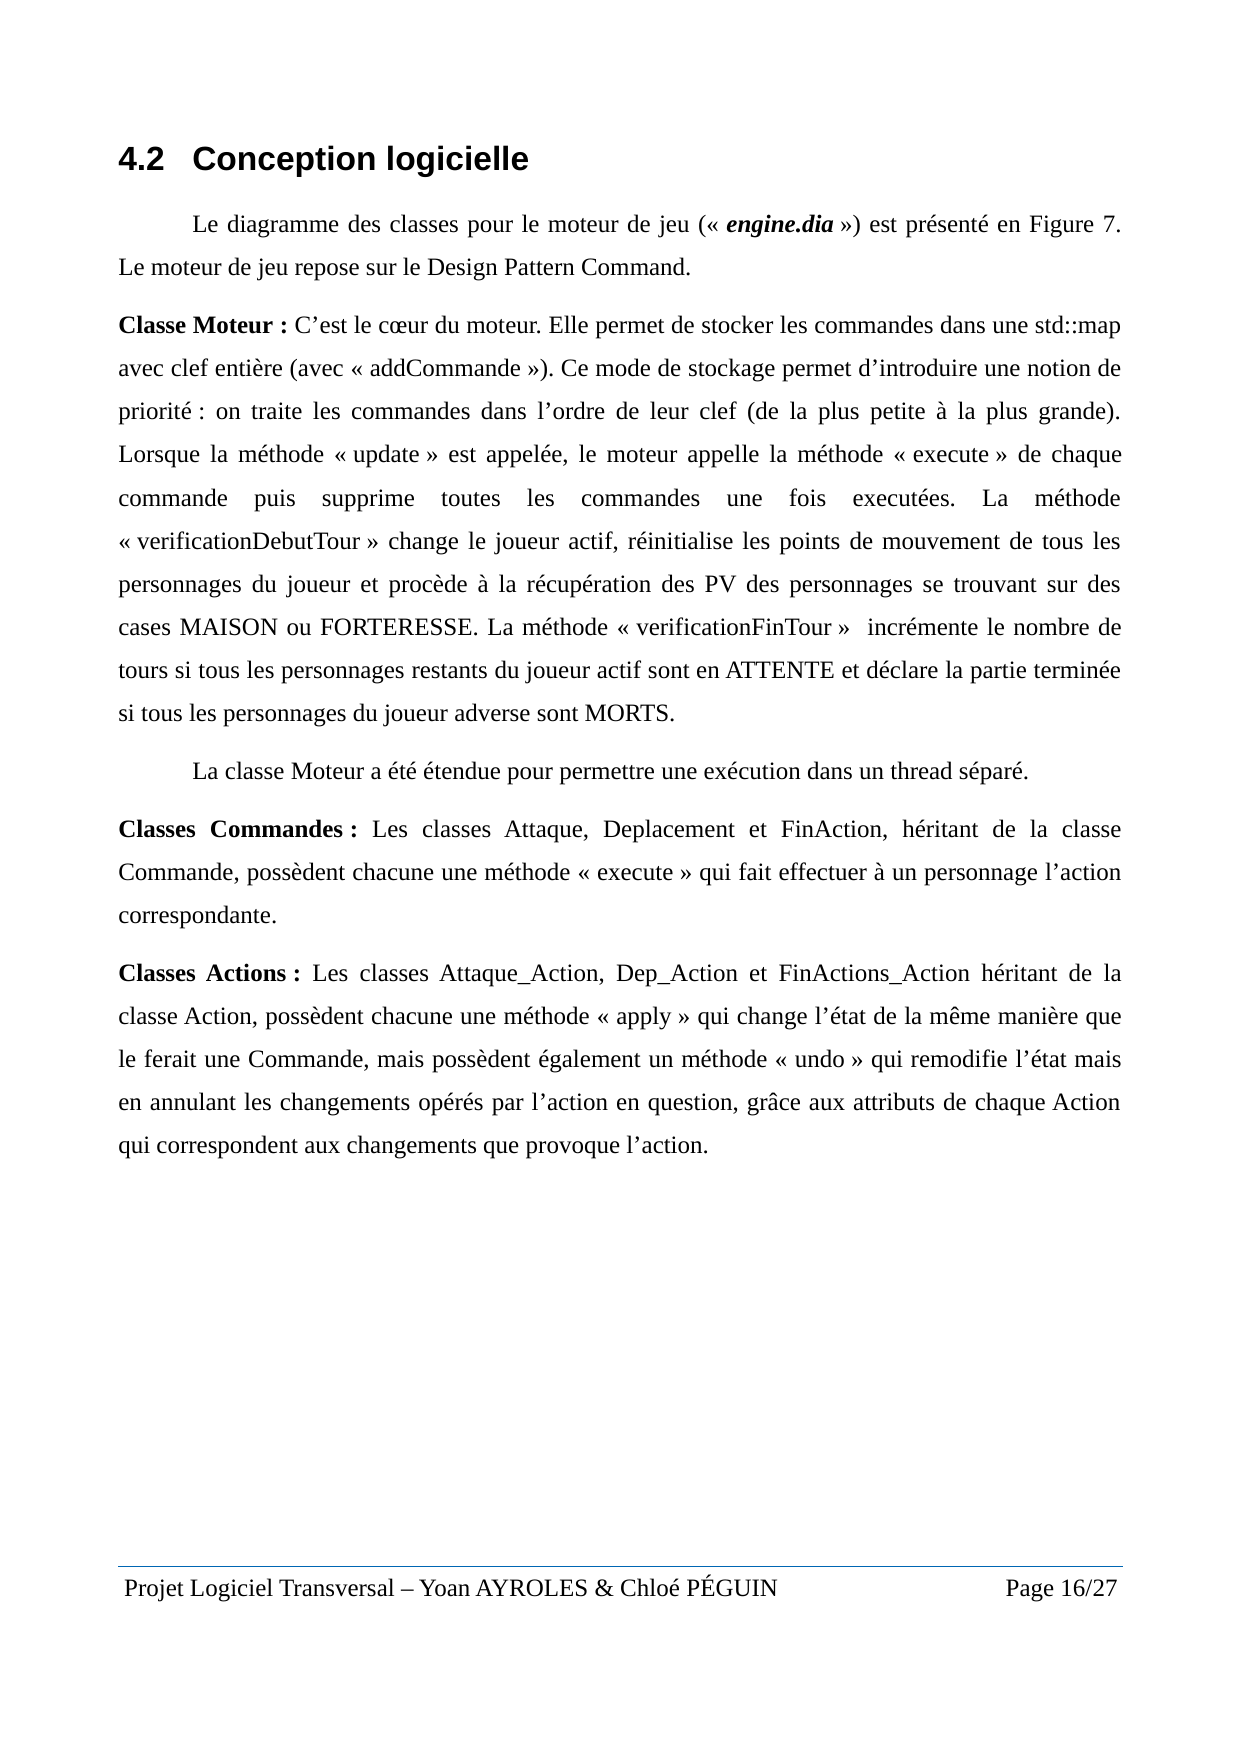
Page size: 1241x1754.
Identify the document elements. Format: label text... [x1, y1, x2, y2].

text Classes Actions : Les classes Attaque_Action, Dep_Action et FinActions_Action héritant de la classe Action, possèdent chacune une méthode « apply » qui change l’état de la même manière que le ferait une Commande, mais possèdent également un méthode « undo » qui remodifie l’état mais en annulant les changements opérés par l’action en question, grâce aux attributs de chaque Action qui correspondent aux changements que provoque l’action. [118, 958, 1122, 1159]
subtitle Conception logicielle [118, 139, 1122, 178]
text La classe Moteur a été étendue pour permettre une exécution dans un thread séparé. [118, 756, 1122, 785]
text Classes Commandes : Les classes Attaque, Deplacement et FinAction, héritant de la classe Commande, possèdent chacune une méthode « execute » qui fait effectuer à un personnage l’action correspondante. [118, 814, 1122, 929]
text Classe Moteur : C’est le cœur du moteur. Elle permet de stocker les commandes dans une std::map avec clef entière (avec « addCommande »). Ce mode de stockage permet d’introduire une notion de priorité : on traite les commandes dans l’ordre de leur clef (de la plus petite à la plus grande). Lorsque la méthode « update » est appelée, le moteur appelle la méthode « execute » de chaque commande puis supprime toutes les commandes une fois executées. La méthode « verificationDebutTour » change le joueur actif, réinitialise les points de mouvement de tous les personnages du joueur et procède à la récupération des PV des personnages se trouvant sur des cases MAISON ou FORTERESSE. La méthode « verificationFinTour » incrémente le nombre de tours si tous les personnages restants du joueur actif sont en ATTENTE et déclare la partie terminée si tous les personnages du joueur adverse sont MORTS. [118, 310, 1122, 727]
text Le diagramme des classes pour le moteur de jeu (« engine.dia ») est présenté en Figure 7. Le moteur de jeu repose sur le Design Pattern Command. [118, 209, 1122, 281]
